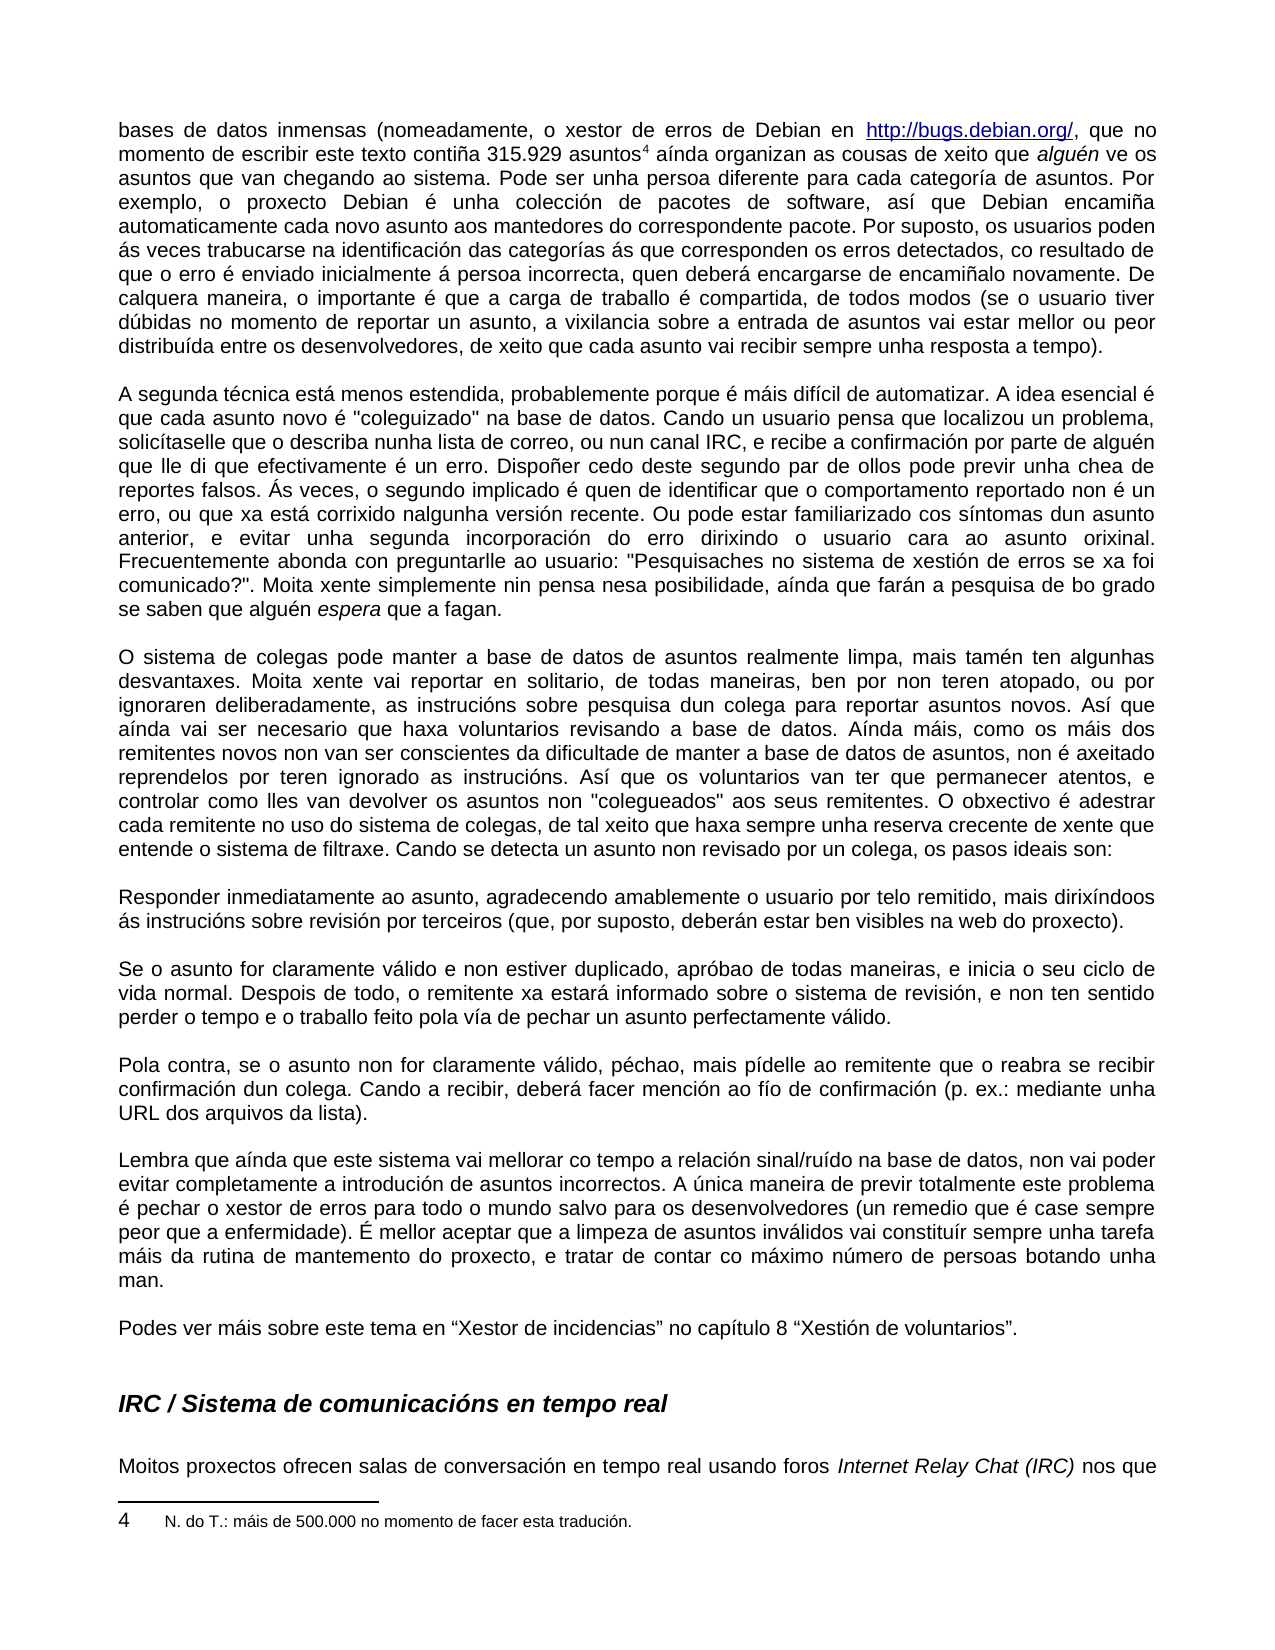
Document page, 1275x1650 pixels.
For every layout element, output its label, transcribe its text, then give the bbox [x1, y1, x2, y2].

subtitle IRC / Sistema de comunicacións en tempo real [118, 1389, 1157, 1417]
text Responder inmediatamente ao asunto, agradecendo amablemente o usuario por telo remitido, mais dirixíndoos ás instrucións sobre revisión por terceiros (que, por suposto, deberán estar ben visibles na web do proxecto). [118, 885, 1157, 933]
text Podes ver máis sobre este tema en “Xestor de incidencias” no capítulo 8 “Xestión de voluntarios”. [118, 1316, 1157, 1340]
text N. do T.: máis de 500.000 no momento de facer esta tradución. [118, 1508, 1157, 1532]
text O sistema de colegas pode manter a base de datos de asuntos realmente limpa, mais tamén ten algunhas desvantaxes. Moita xente vai reportar en solitario, de todas maneiras, ben por non teren atopado, ou por ignoraren deliberadamente, as instrucións sobre pesquisa dun colega para reportar asuntos novos. Así que aínda vai ser necesario que haxa voluntarios revisando a base de datos. Aínda máis, como os máis dos remitentes novos non van ser conscientes da dificultade de manter a base de datos de asuntos, non é axeitado reprendelos por teren ignorado as instrucións. Así que os voluntarios van ter que permanecer atentos, e controlar como lles van devolver os asuntos non "colegueados" aos seus remitentes. O obxectivo é adestrar cada remitente no uso do sistema de colegas, de tal xeito que haxa sempre unha reserva crecente de xente que entende o sistema de filtraxe. Cando se detecta un asunto non revisado por un colega, os pasos ideais son: [118, 645, 1157, 861]
text Moitos proxectos ofrecen salas de conversación en tempo real usando foros Internet Relay Chat (IRC) nos que [118, 1454, 1157, 1478]
text bases de datos inmensas (nomeadamente, o xestor de erros de Debian en http://bugs.debian.org/, que no momento de escribir este texto contiña 315.929 asuntos aínda organizan as cousas de xeito que alguén ve os asuntos que van chegando ao sistema. Pode ser unha persoa diferente para cada categoría de asuntos. Por exemplo, o proxecto Debian é unha colección de pacotes de software, así que Debian encamiña automaticamente cada novo asunto aos mantedores do correspondente pacote. Por suposto, os usuarios poden ás veces trabucarse na identificación das categorías ás que corresponden os erros detectados, co resultado de que o erro é enviado inicialmente á persoa incorrecta, quen deberá encargarse de encamiñalo novamente. De calquera maneira, o importante é que a carga de traballo é compartida, de todos modos (se o usuario tiver dúbidas no momento de reportar un asunto, a vixilancia sobre a entrada de asuntos vai estar mellor ou peor distribuída entre os desenvolvedores, de xeito que cada asunto vai recibir sempre unha resposta a tempo). [118, 118, 1157, 358]
text A segunda técnica está menos estendida, probablemente porque é máis difícil de automatizar. A idea esencial é que cada asunto novo é "coleguizado" na base de datos. Cando un usuario pensa que localizou un problema, solicítaselle que o describa nunha lista de correo, ou nun canal IRC, e recibe a confirmación por parte de alguén que lle di que efectivamente é un erro. Dispoñer cedo deste segundo par de ollos pode previr unha chea de reportes falsos. Ás veces, o segundo implicado é quen de identificar que o comportamento reportado non é un erro, ou que xa está corrixido nalgunha versión recente. Ou pode estar familiarizado cos síntomas dun asunto anterior, e evitar unha segunda incorporación do erro dirixindo o usuario cara ao asunto orixinal. Frecuentemente abonda con preguntarlle ao usuario: "Pesquisaches no sistema de xestión de erros se xa foi comunicado?". Moita xente simplemente nin pensa nesa posibilidade, aínda que farán a pesquisa de bo grado se saben que alguén espera que a fagan. [118, 382, 1157, 621]
text Se o asunto for claramente válido e non estiver duplicado, apróbao de todas maneiras, e inicia o seu ciclo de vida normal. Despois de todo, o remitente xa estará informado sobre o sistema de revisión, e non ten sentido perder o tempo e o traballo feito pola vía de pechar un asunto perfectamente válido. [118, 957, 1157, 1028]
text Pola contra, se o asunto non for claramente válido, péchao, mais pídelle ao remitente que o reabra se recibir confirmación dun colega. Cando a recibir, deberá facer mención ao fío de confirmación (p. ex.: mediante unha URL dos arquivos da lista). [118, 1052, 1157, 1124]
text Lembra que aínda que este sistema vai mellorar co tempo a relación sinal/ruído na base de datos, non vai poder evitar completamente a introdución de asuntos incorrectos. A única maneira de previr totalmente este problema é pechar o xestor de erros para todo o mundo salvo para os desenvolvedores (un remedio que é case sempre peor que a enfermidade). É mellor aceptar que a limpeza de asuntos inválidos vai constituír sempre unha tarefa máis da rutina de mantemento do proxecto, e tratar de contar co máximo número de persoas botando unha man. [118, 1148, 1157, 1292]
